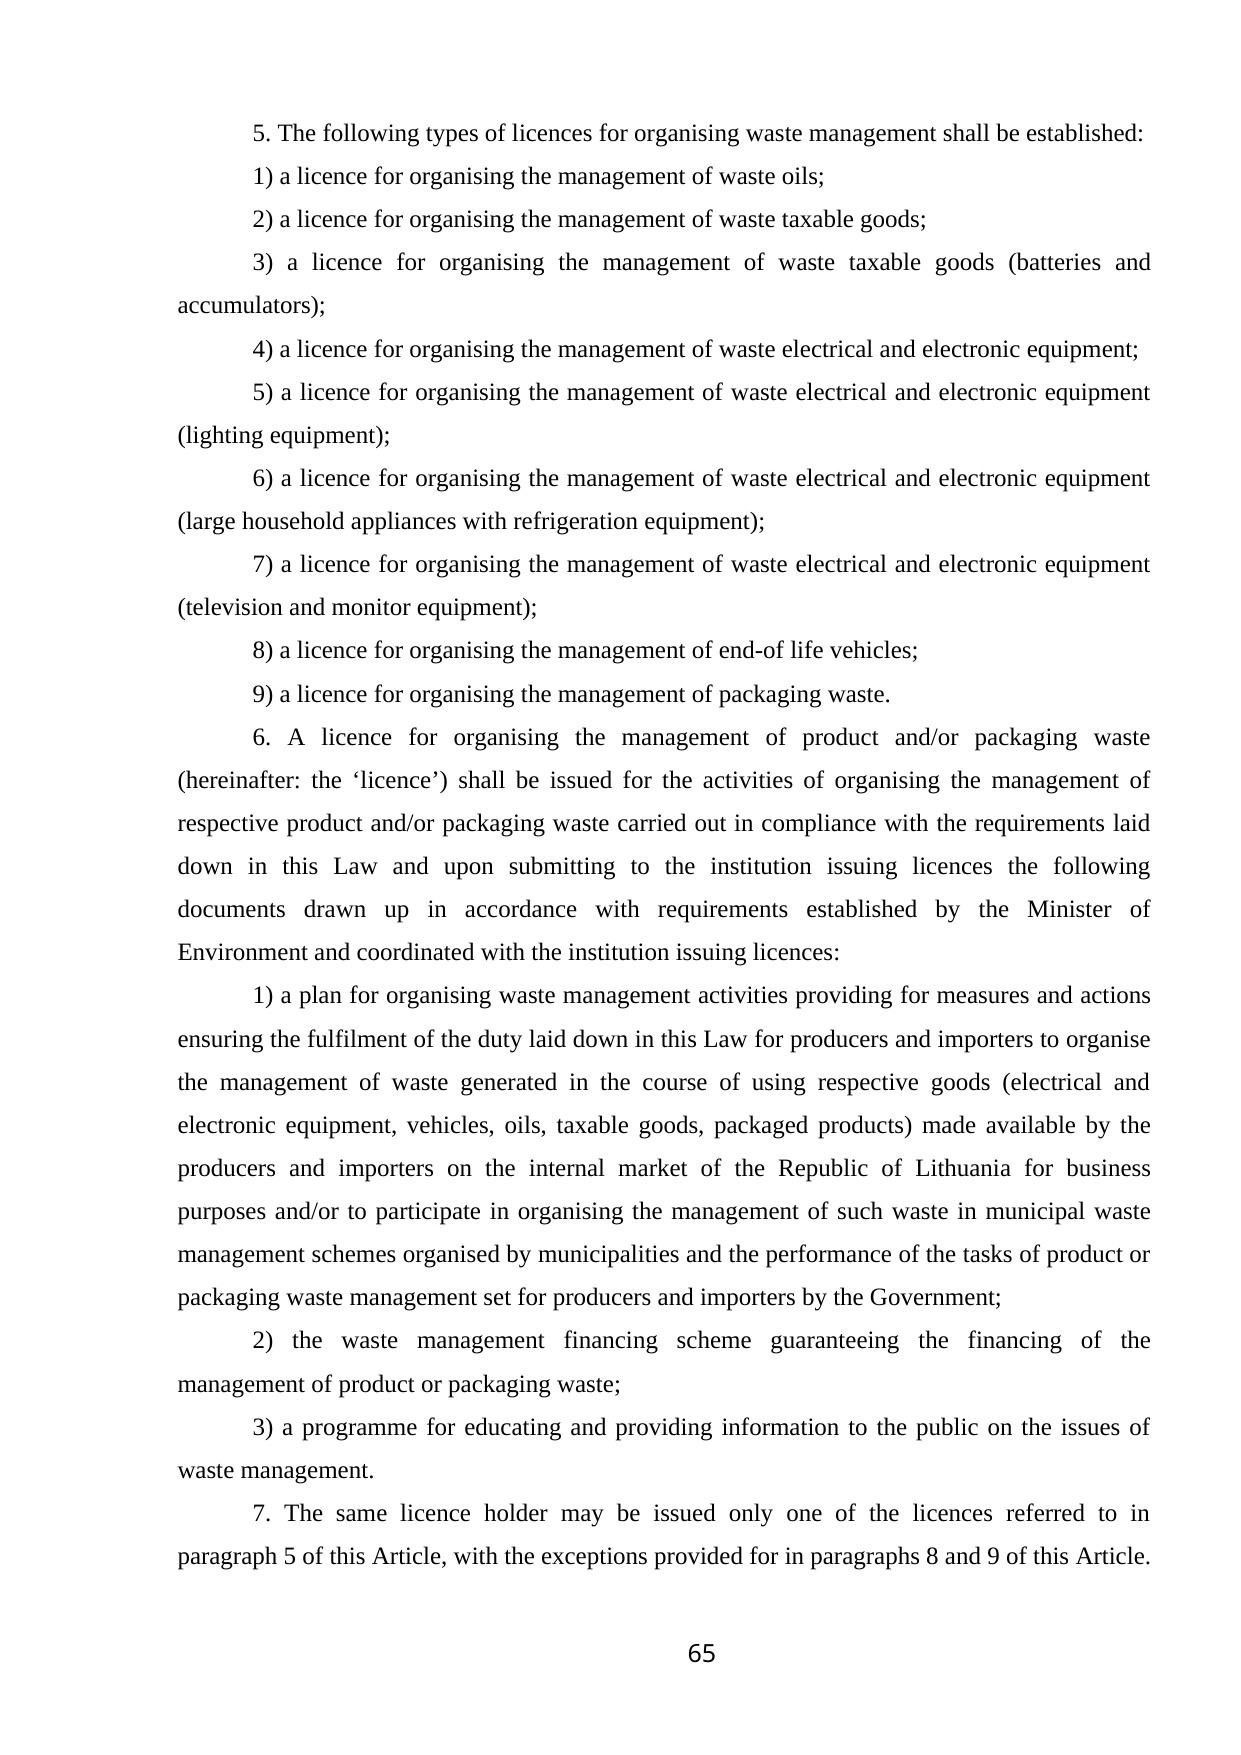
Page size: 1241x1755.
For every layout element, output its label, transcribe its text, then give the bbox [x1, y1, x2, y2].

text 5. The following types of licences for organising waste management shall be established: [177, 118, 1152, 147]
text 2) the waste management financing scheme guaranteeing the financing of the management of product or packaging waste; [177, 1326, 1152, 1397]
text 1) a plan for organising waste management activities providing for measures and actions ensuring the fulfilment of the duty laid down in this Law for producers and importers to organise the management of waste generated in the course of using respective goods (electrical and electronic equipment, vehicles, oils, taxable goods, packaged products) made available by the producers and importers on the internal market of the Republic of Lithuania for business purposes and/or to participate in organising the management of such waste in municipal waste management schemes organised by municipalities and the performance of the tasks of product or packaging waste management set for producers and importers by the Government; [177, 981, 1152, 1311]
text 7. The same licence holder may be issued only one of the licences referred to in paragraph 5 of this Article, with the exceptions provided for in paragraphs 8 and 9 of this Article. [177, 1498, 1152, 1570]
text 2) a licence for organising the management of waste taxable goods; [177, 204, 1152, 233]
text 6. A licence for organising the management of product and/or packaging waste (hereinafter: the ‘licence’) shall be issued for the activities of organising the management of respective product and/or packaging waste carried out in compliance with the requirements laid down in this Law and upon submitting to the institution issuing licences the following documents drawn up in accordance with requirements established by the Minister of Environment and coordinated with the institution issuing licences: [177, 722, 1152, 966]
text 8) a licence for organising the management of end-of life vehicles; [177, 636, 1152, 664]
text 1) a licence for organising the management of waste oils; [177, 161, 1152, 190]
text 7) a licence for organising the management of waste electrical and electronic equipment (television and monitor equipment); [177, 549, 1152, 621]
text 6) a licence for organising the management of waste electrical and electronic equipment (large household appliances with refrigeration equipment); [177, 463, 1152, 535]
text 4) a licence for organising the management of waste electrical and electronic equipment; [177, 334, 1152, 362]
text 3) a licence for organising the management of waste taxable goods (batteries and accumulators); [177, 247, 1152, 319]
text 5) a licence for organising the management of waste electrical and electronic equipment (lighting equipment); [177, 377, 1152, 449]
text 3) a programme for educating and providing information to the public on the issues of waste management. [177, 1412, 1152, 1484]
text 9) a licence for organising the management of packaging waste. [177, 679, 1152, 707]
